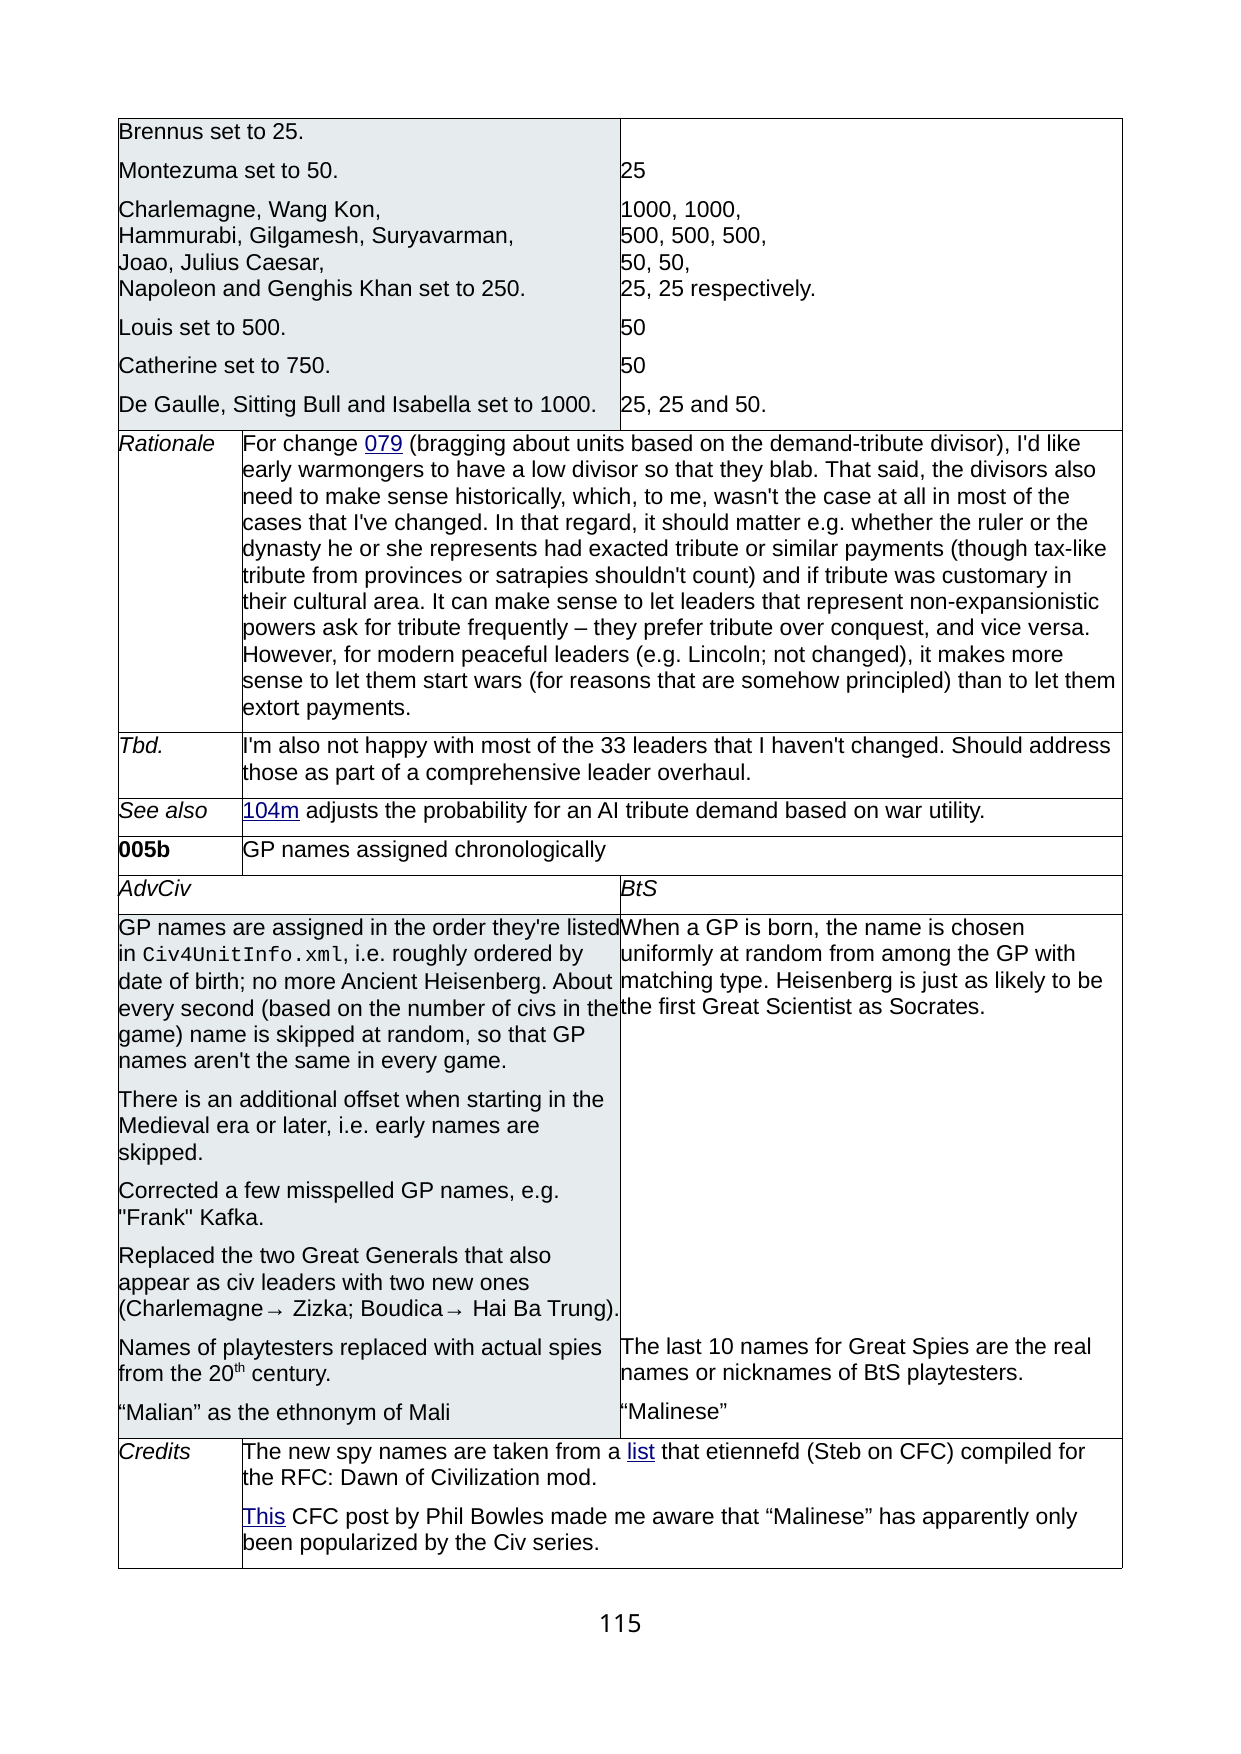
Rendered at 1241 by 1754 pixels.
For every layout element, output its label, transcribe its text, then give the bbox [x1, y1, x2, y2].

table_cell BtS [621, 876, 1122, 914]
table_cell 005b [119, 837, 242, 875]
table_cell When a GP is born, the name is chosen uniformly at random from among the GP with matching type. Heisenberg is just as likely to be the first Great Scientist as Socrates. The last 10 names for Great Spies are the real names or nicknames of BtS playtesters. “Malinese” [621, 915, 1122, 1438]
table_cell The new spy names are taken from a list that etiennefd (Steb on CFC) compiled for the RFC: Dawn of Civilization mod. This CFC post by Phil Bowles made me aware that “Malinese” has apparently only been popularized by the Civ series. [243, 1439, 1122, 1568]
table_cell Credits [119, 1439, 242, 1568]
table_cell Brennus set to 25. Montezuma set to 50. Charlemagne, Wang Kon, Hammurabi, Gilgamesh, Suryavarman, Joao, Julius Caesar, Napoleon and Genghis Khan set to 250. Louis set to 500. Catherine set to 750. De Gaulle, Sitting Bull and Isabella set to 1000. [119, 119, 620, 430]
table_cell Rationale [119, 431, 242, 732]
table_cell AdvCiv [119, 876, 620, 914]
table_cell GP names assigned chronologically [243, 837, 1122, 875]
table_cell See also [119, 799, 242, 836]
table_cell For change 079 (bragging about units based on the demand-tribute divisor), I'd like early warmongers to have a low divisor so that they blab. That said, the divisors also need to make sense historically, which, to me, wasn't the case at all in most of the cases that I've changed. In that regard, it should matter e.g. whether the ruler or the dynasty he or she represents had exacted tribute or similar payments (though tax-like tribute from provinces or satrapies shouldn't count) and if tribute was customary in their cultural area. It can make sense to let leaders that represent non-expansionistic powers ask for tribute frequently – they prefer tribute over conquest, and vice versa. However, for modern peaceful leaders (e.g. Lincoln; not changed), it makes more sense to let them start wars (for reasons that are somehow principled) than to let them extort payments. [243, 431, 1122, 732]
table_cell 25 1000, 1000, 500, 500, 500, 50, 50, 25, 25 respectively. 50 50 25, 25 and 50. [621, 119, 1122, 430]
table_cell 104m adjusts the probability for an AI tribute demand based on war utility. [243, 799, 1122, 836]
table_cell Tbd. [119, 733, 242, 797]
table_cell I'm also not happy with most of the 33 leaders that I haven't changed. Should address those as part of a comprehensive leader overhaul. [243, 733, 1122, 797]
table_cell GP names are assigned in the order they're listed in Civ4UnitInfo.xml, i.e. roughly ordered by date of birth; no more Ancient Heisenberg. About every second (based on the number of civs in the game) name is skipped at random, so that GP names aren't the same in every game. There is an additional offset when starting in the Medieval era or later, i.e. early names are skipped. Corrected a few misspelled GP names, e.g. "Frank" Kafka. Replaced the two Great Generals that also appear as civ leaders with two new ones (Charlemagne→ Zizka; Boudica→ Hai Ba Trung). Names of playtesters replaced with actual spies from the 20th century. “Malian” as the ethnonym of Mali [119, 915, 620, 1438]
